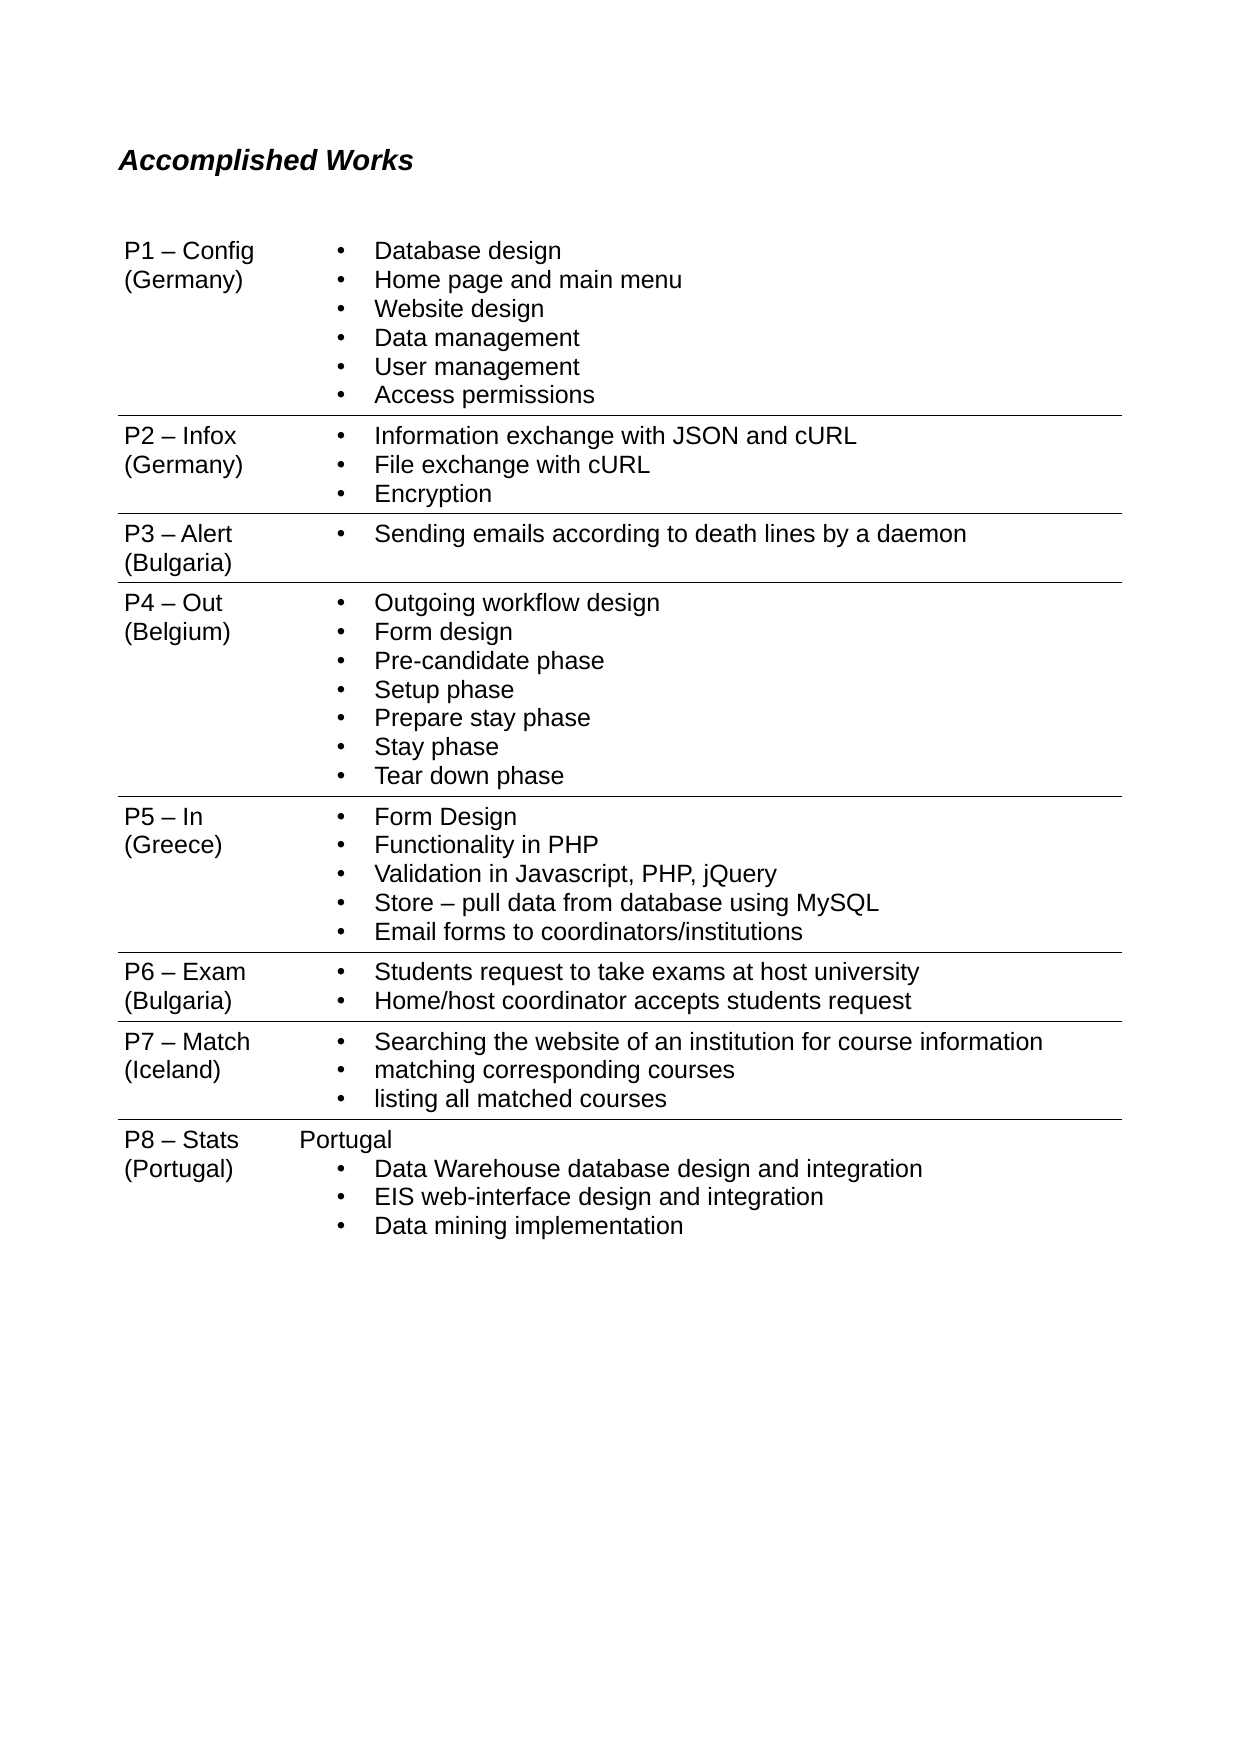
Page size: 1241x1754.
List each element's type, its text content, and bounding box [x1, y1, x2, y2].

table_cell Portugal Data Warehouse database design and integration EIS web-interface design and integration Data mining implementation [294, 1120, 1122, 1246]
table_cell P5 – In (Greece) [118, 797, 293, 952]
table_cell P7 – Match (Iceland) [118, 1022, 293, 1119]
table_cell Searching the website of an institution for course information matching corresponding courses listing all matched courses [294, 1022, 1122, 1119]
table_cell P3 – Alert (Bulgaria) [118, 514, 293, 582]
table_cell P6 – Exam (Bulgaria) [118, 953, 293, 1021]
table_cell Form Design Functionality in PHP Validation in Javascript, PHP, jQuery Store – pull data from database using MySQL Email forms to coordinators/institutions [294, 797, 1122, 952]
table_cell P4 – Out (Belgium) [118, 583, 293, 796]
table_cell Sending emails according to death lines by a daemon [294, 514, 1122, 582]
table_cell Information exchange with JSON and cURL File exchange with cURL Encryption [294, 416, 1122, 513]
table_header P1 – Config (Germany) [118, 230, 293, 415]
table_header Database design Home page and main menu Website design Data management User management Access permissions [294, 230, 1122, 415]
table_cell P2 – Infox (Germany) [118, 416, 293, 513]
subtitle Accomplished Works [118, 143, 1122, 177]
table_cell Students request to take exams at host university Home/host coordinator accepts students request [294, 953, 1122, 1021]
table_cell Outgoing workflow design Form design Pre-candidate phase Setup phase Prepare stay phase Stay phase Tear down phase [294, 583, 1122, 796]
table_cell P8 – Stats (Portugal) [118, 1120, 293, 1246]
